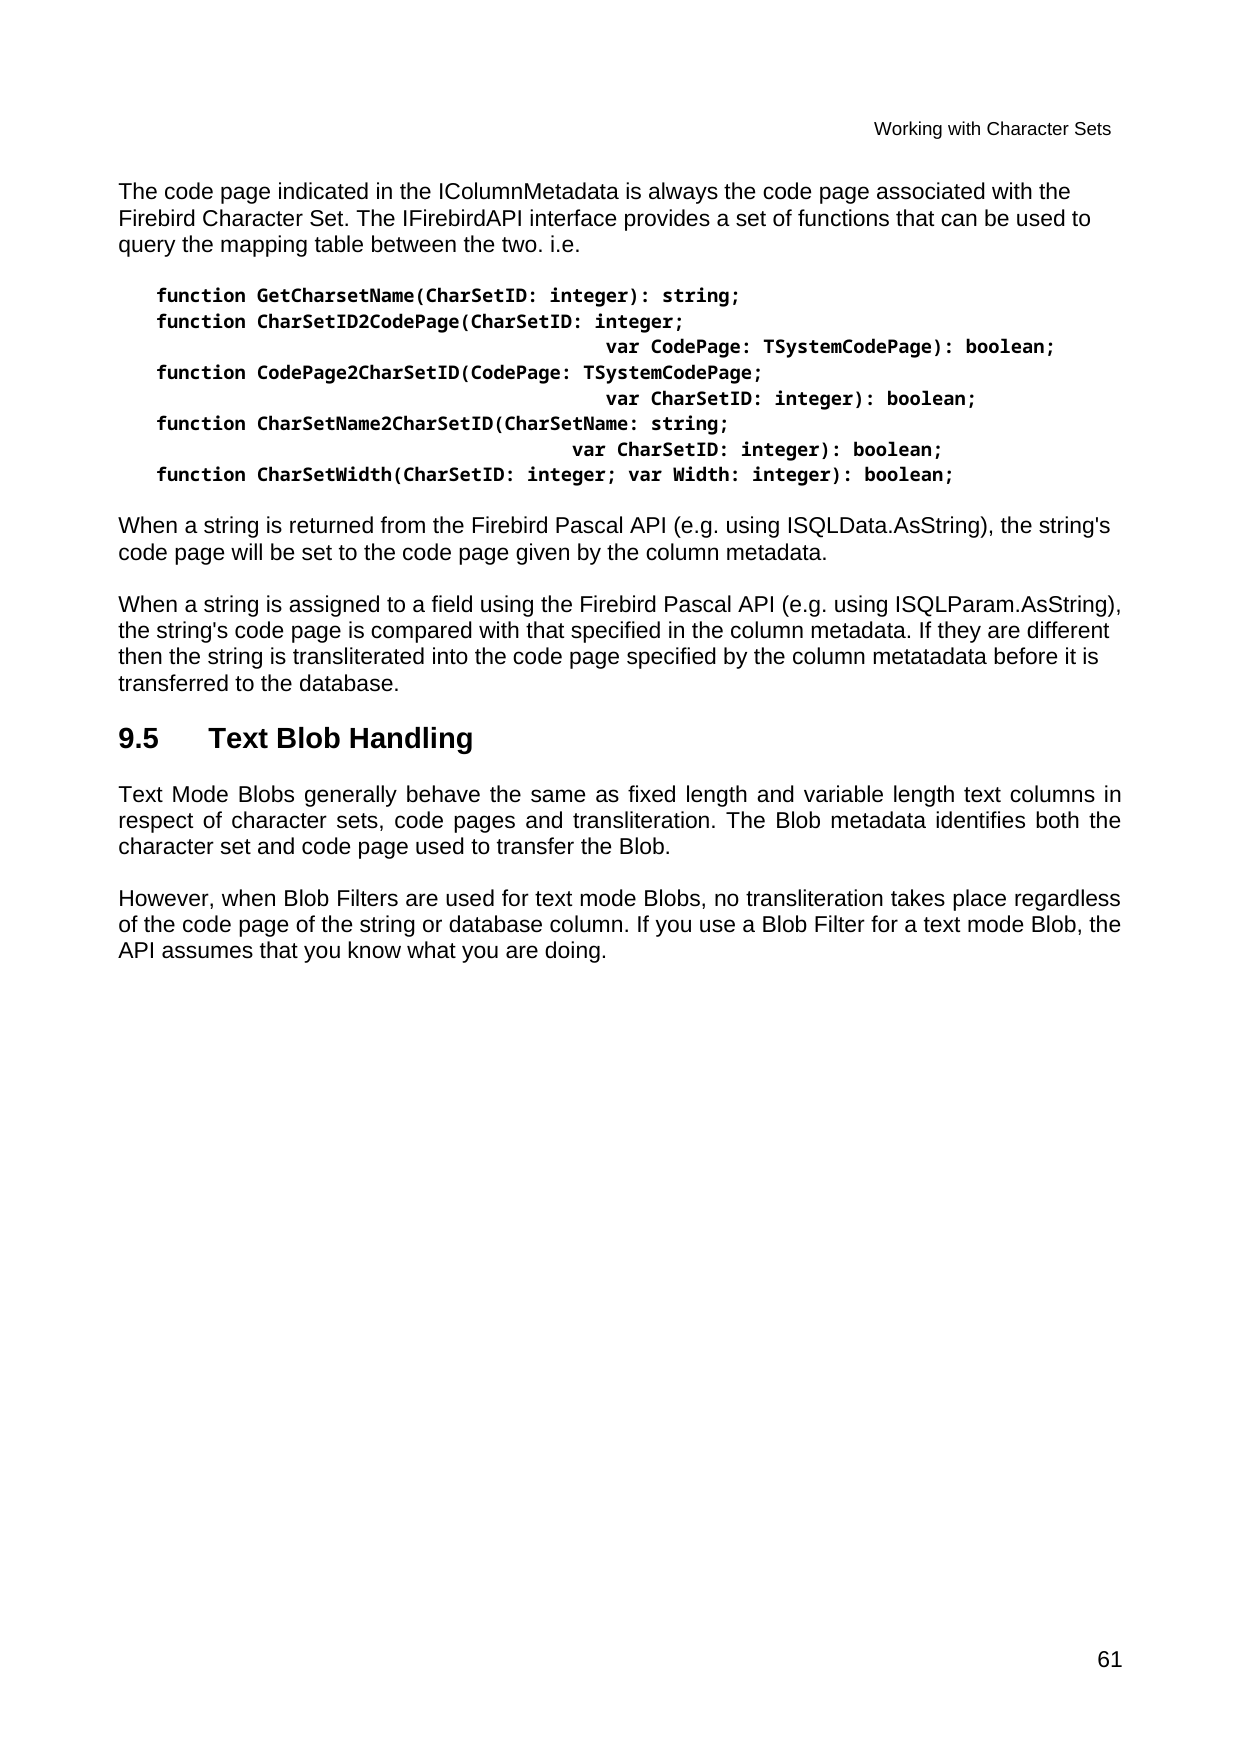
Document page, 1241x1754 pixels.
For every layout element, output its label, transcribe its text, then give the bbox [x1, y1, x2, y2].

text However, when Blob Filters are used for text mode Blobs, no transliteration takes place regardless of the code page of the string or database column. If you use a Blob Filter for a text mode Blob, the API assumes that you know what you are doing. [118, 885, 1122, 964]
text var CharSetID: integer): boolean; [156, 385, 1122, 410]
text var CharSetID: integer): boolean; [156, 436, 1122, 461]
text The code page indicated in the IColumnMetadata is always the code page associated with the Firebird Character Set. The IFirebirdAPI interface provides a set of functions that can be used to query the mapping table between the two. i.e. [118, 178, 1122, 257]
text function CharSetName2CharSetID(CharSetName: string; [156, 410, 1122, 436]
text When a string is assigned to a field using the Firebird Pascal API (e.g. using ISQLParam.AsString), the string's code page is compared with that specified in the column metadata. If they are different then the string is transliterated into the code page specified by the column metatadata before it is transferred to the database. [118, 591, 1122, 696]
text function CodePage2CharSetID(CodePage: TSystemCodePage; [156, 359, 1122, 385]
subtitle Text Blob Handling [118, 722, 1122, 755]
text When a string is returned from the Firebird Pascal API (e.g. using ISQLData.AsString), the string's code page will be set to the code page given by the column metadata. [118, 512, 1122, 565]
text Text Mode Blobs generally behave the same as fixed length and variable length text columns in respect of character sets, code pages and transliteration. The Blob metadata identifies both the character set and code page used to transfer the Blob. [118, 781, 1122, 860]
text function CharSetWidth(CharSetID: integer; var Width: integer): boolean; [156, 461, 1122, 487]
text function CharSetID2CodePage(CharSetID: integer; [156, 308, 1122, 334]
text var CodePage: TSystemCodePage): boolean; [156, 334, 1122, 359]
text function GetCharsetName(CharSetID: integer): string; [156, 283, 1122, 308]
